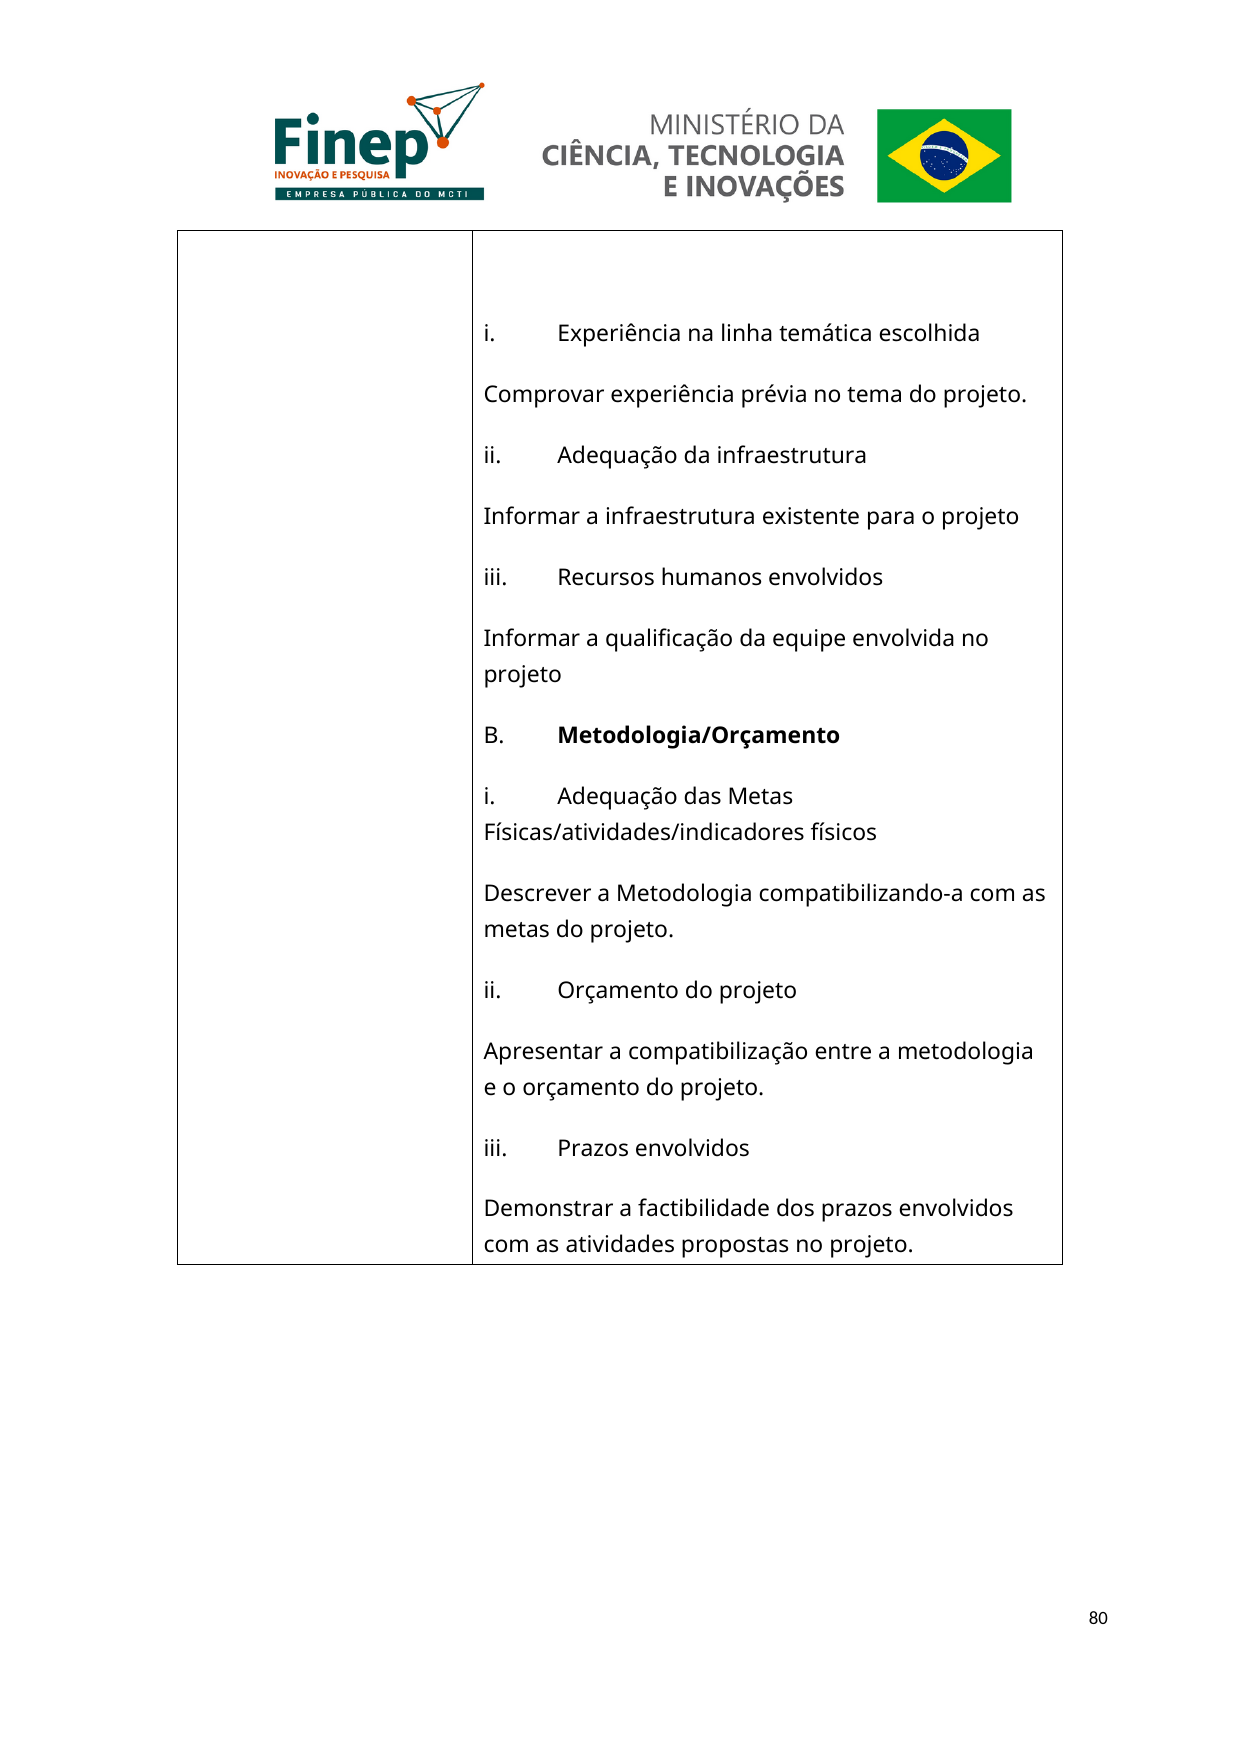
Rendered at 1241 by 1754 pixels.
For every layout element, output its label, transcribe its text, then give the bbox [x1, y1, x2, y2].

table_cell i. Experiência na linha temática escolhida Comprovar experiência prévia no tema do projeto. ii. Adequação da infraestrutura Informar a infraestrutura existente para o projeto iii. Recursos humanos envolvidos Informar a qualificação da equipe envolvida no projeto B. Metodologia/Orçamento i. Adequação das Metas Físicas/atividades/indicadores físicos Descrever a Metodologia compatibilizando-a com as metas do projeto. ii. Orçamento do projeto Apresentar a compatibilização entre a metodologia e o orçamento do projeto. iii. Prazos envolvidos Demonstrar a factibilidade dos prazos envolvidos com as atividades propostas no projeto. [473, 231, 1062, 1263]
table_cell [178, 231, 472, 1263]
